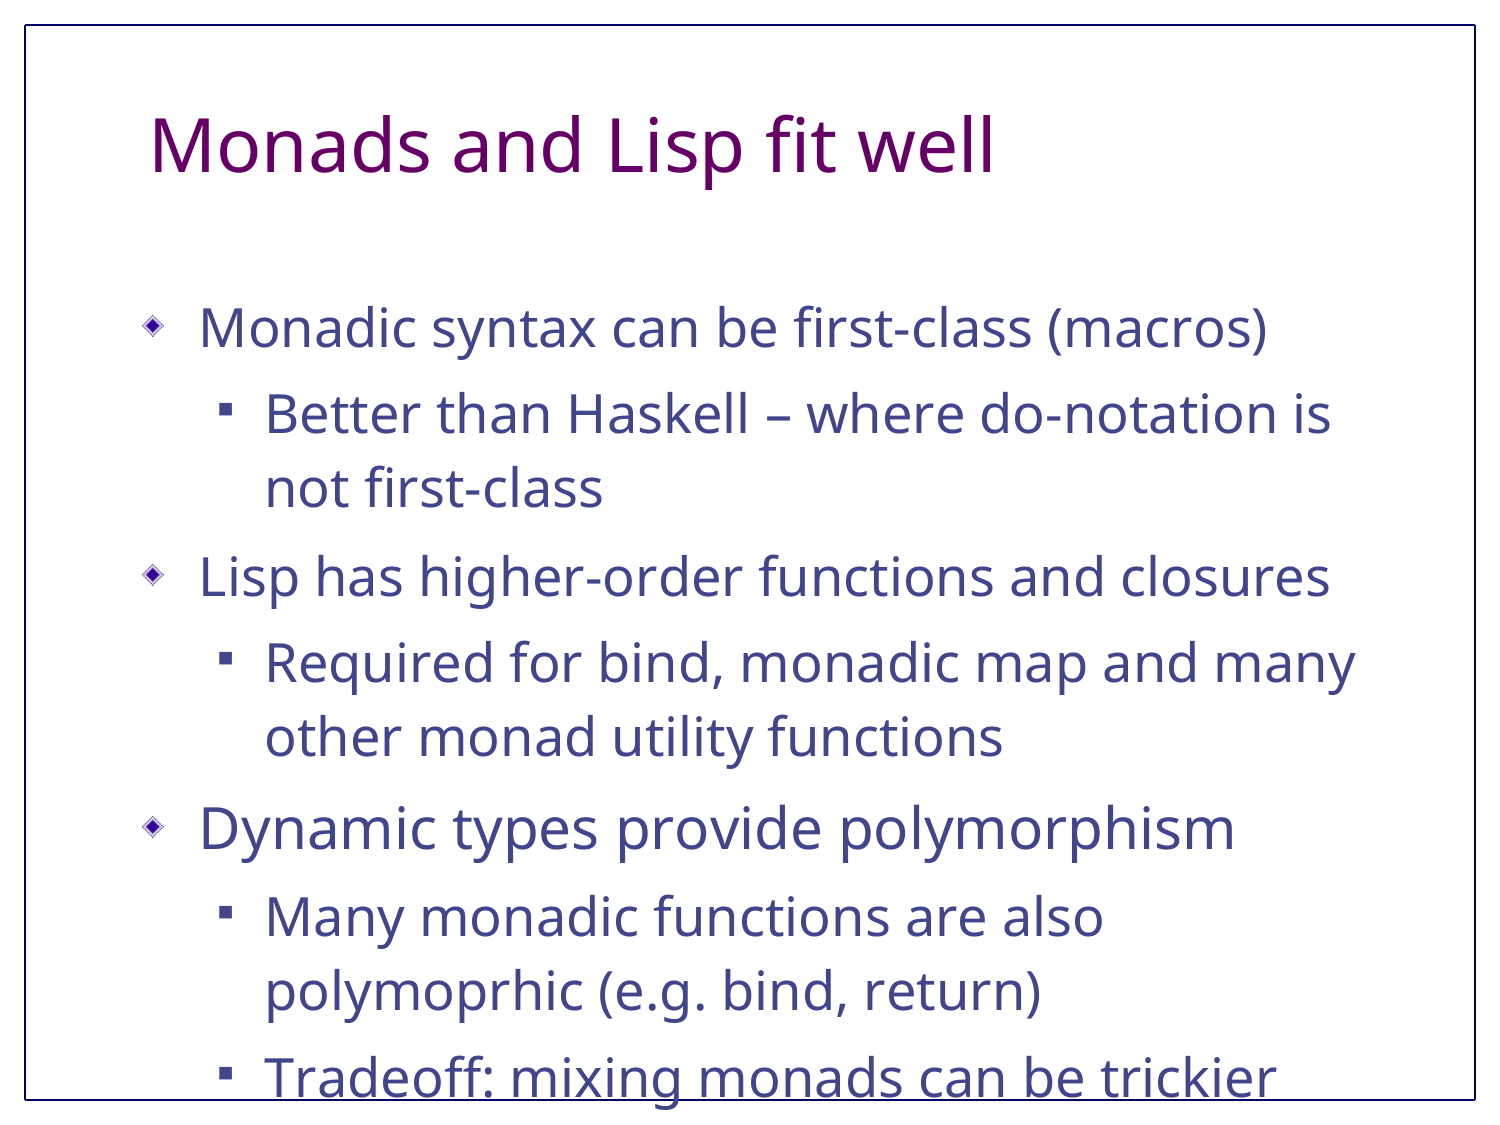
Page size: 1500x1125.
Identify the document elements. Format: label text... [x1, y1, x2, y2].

title Monads and Lisp fit well [148, 49, 1386, 238]
list Monadic syntax can be first-class (macros) Better than Haskell – where do-notation is not first-class Lisp has higher-order functions and closures Required for bind, monadic map and many other monad utility functions Dynamic types provide polymorphism Many monadic functions are also polymoprhic (e.g. bind, return) Tradeoff: mixing monads can be trickier [142, 289, 1418, 1033]
